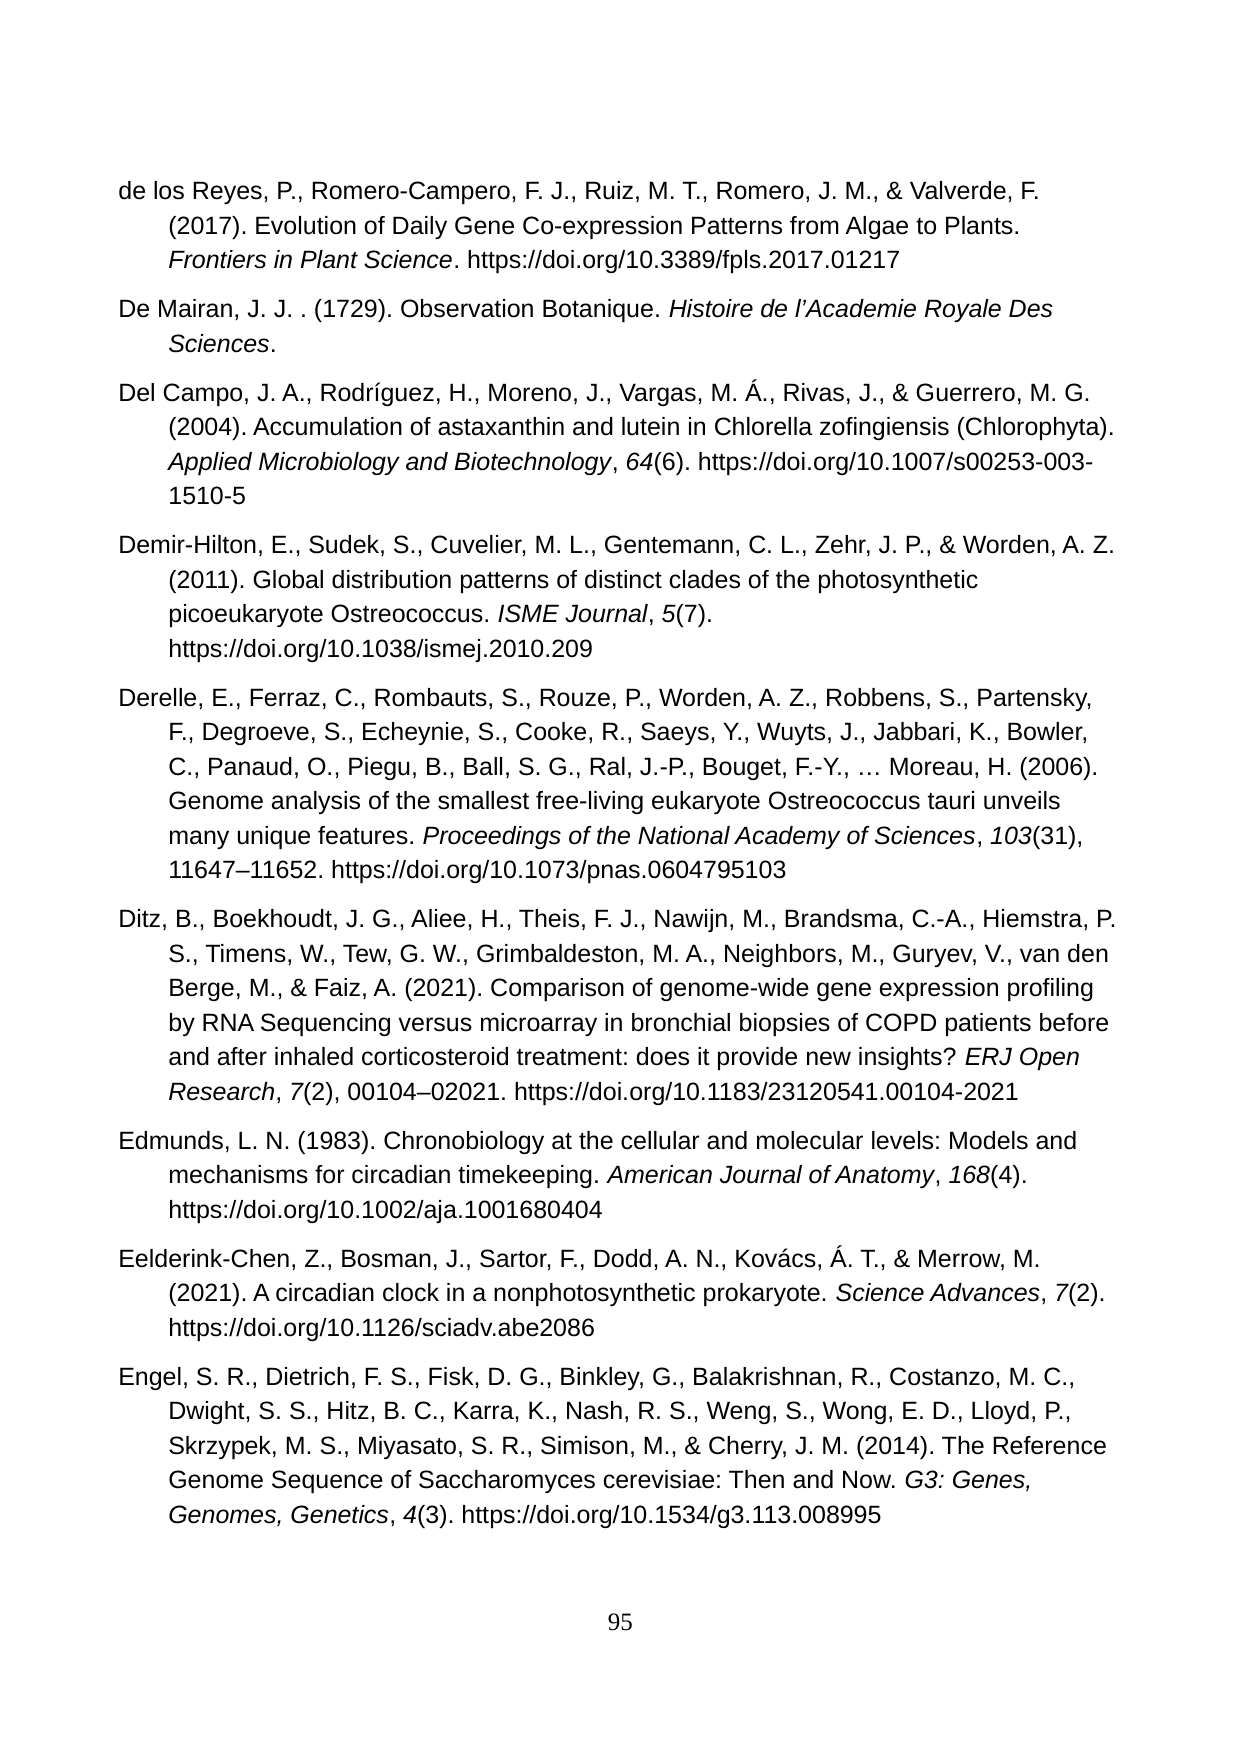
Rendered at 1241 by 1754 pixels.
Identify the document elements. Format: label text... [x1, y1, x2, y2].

text Edmunds, L. N. (1983). Chronobiology at the cellular and molecular levels: Models and mechanisms for circadian timekeeping. American Journal of Anatomy, 168(4). https://doi.org/10.1002/aja.1001680404 [118, 1126, 1122, 1223]
text De Mairan, J. J. . (1729). Observation Botanique. Histoire de l’Academie Royale Des Sciences. [118, 294, 1122, 358]
text Engel, S. R., Dietrich, F. S., Fisk, D. G., Binkley, G., Balakrishnan, R., Costanzo, M. C., Dwight, S. S., Hitz, B. C., Karra, K., Nash, R. S., Weng, S., Wong, E. D., Lloyd, P., Skrzypek, M. S., Miyasato, S. R., Simison, M., & Cherry, J. M. (2014). The Reference Genome Sequence of Saccharomyces cerevisiae: Then and Now. G3: Genes, Genomes, Genetics, 4(3). https://doi.org/10.1534/g3.113.008995 [118, 1362, 1122, 1528]
text Del Campo, J. A., Rodríguez, H., Moreno, J., Vargas, M. Á., Rivas, J., & Guerrero, M. G. (2004). Accumulation of astaxanthin and lutein in Chlorella zofingiensis (Chlorophyta). Applied Microbiology and Biotechnology, 64(6). https://doi.org/10.1007/s00253-003-1510-5 [118, 378, 1122, 510]
text Demir-Hilton, E., Sudek, S., Cuvelier, M. L., Gentemann, C. L., Zehr, J. P., & Worden, A. Z. (2011). Global distribution patterns of distinct clades of the photosynthetic picoeukaryote Ostreococcus. ISME Journal, 5(7). https://doi.org/10.1038/ismej.2010.209 [118, 530, 1122, 663]
text de los Reyes, P., Romero-Campero, F. J., Ruiz, M. T., Romero, J. M., & Valverde, F. (2017). Evolution of Daily Gene Co-expression Patterns from Algae to Plants. Frontiers in Plant Science. https://doi.org/10.3389/fpls.2017.01217 [118, 176, 1122, 274]
text Eelderink-Chen, Z., Bosman, J., Sartor, F., Dodd, A. N., Kovács, Á. T., & Merrow, M. (2021). A circadian clock in a nonphotosynthetic prokaryote. Science Advances, 7(2). https://doi.org/10.1126/sciadv.abe2086 [118, 1244, 1122, 1342]
text Derelle, E., Ferraz, C., Rombauts, S., Rouze, P., Worden, A. Z., Robbens, S., Partensky, F., Degroeve, S., Echeynie, S., Cooke, R., Saeys, Y., Wuyts, J., Jabbari, K., Bowler, C., Panaud, O., Piegu, B., Ball, S. G., Ral, J.-P., Bouget, F.-Y., … Moreau, H. (2006). Genome analysis of the smallest free-living eukaryote Ostreococcus tauri unveils many unique features. Proceedings of the National Academy of Sciences, 103(31), 11647–11652. https://doi.org/10.1073/pnas.0604795103 [118, 683, 1122, 884]
text Ditz, B., Boekhoudt, J. G., Aliee, H., Theis, F. J., Nawijn, M., Brandsma, C.-A., Hiemstra, P. S., Timens, W., Tew, G. W., Grimbaldeston, M. A., Neighbors, M., Guryev, V., van den Berge, M., & Faiz, A. (2021). Comparison of genome-wide gene expression profiling by RNA Sequencing versus microarray in bronchial biopsies of COPD patients before and after inhaled corticosteroid treatment: does it provide new insights? ERJ Open Research, 7(2), 00104–02021. https://doi.org/10.1183/23120541.00104-2021 [118, 904, 1122, 1106]
